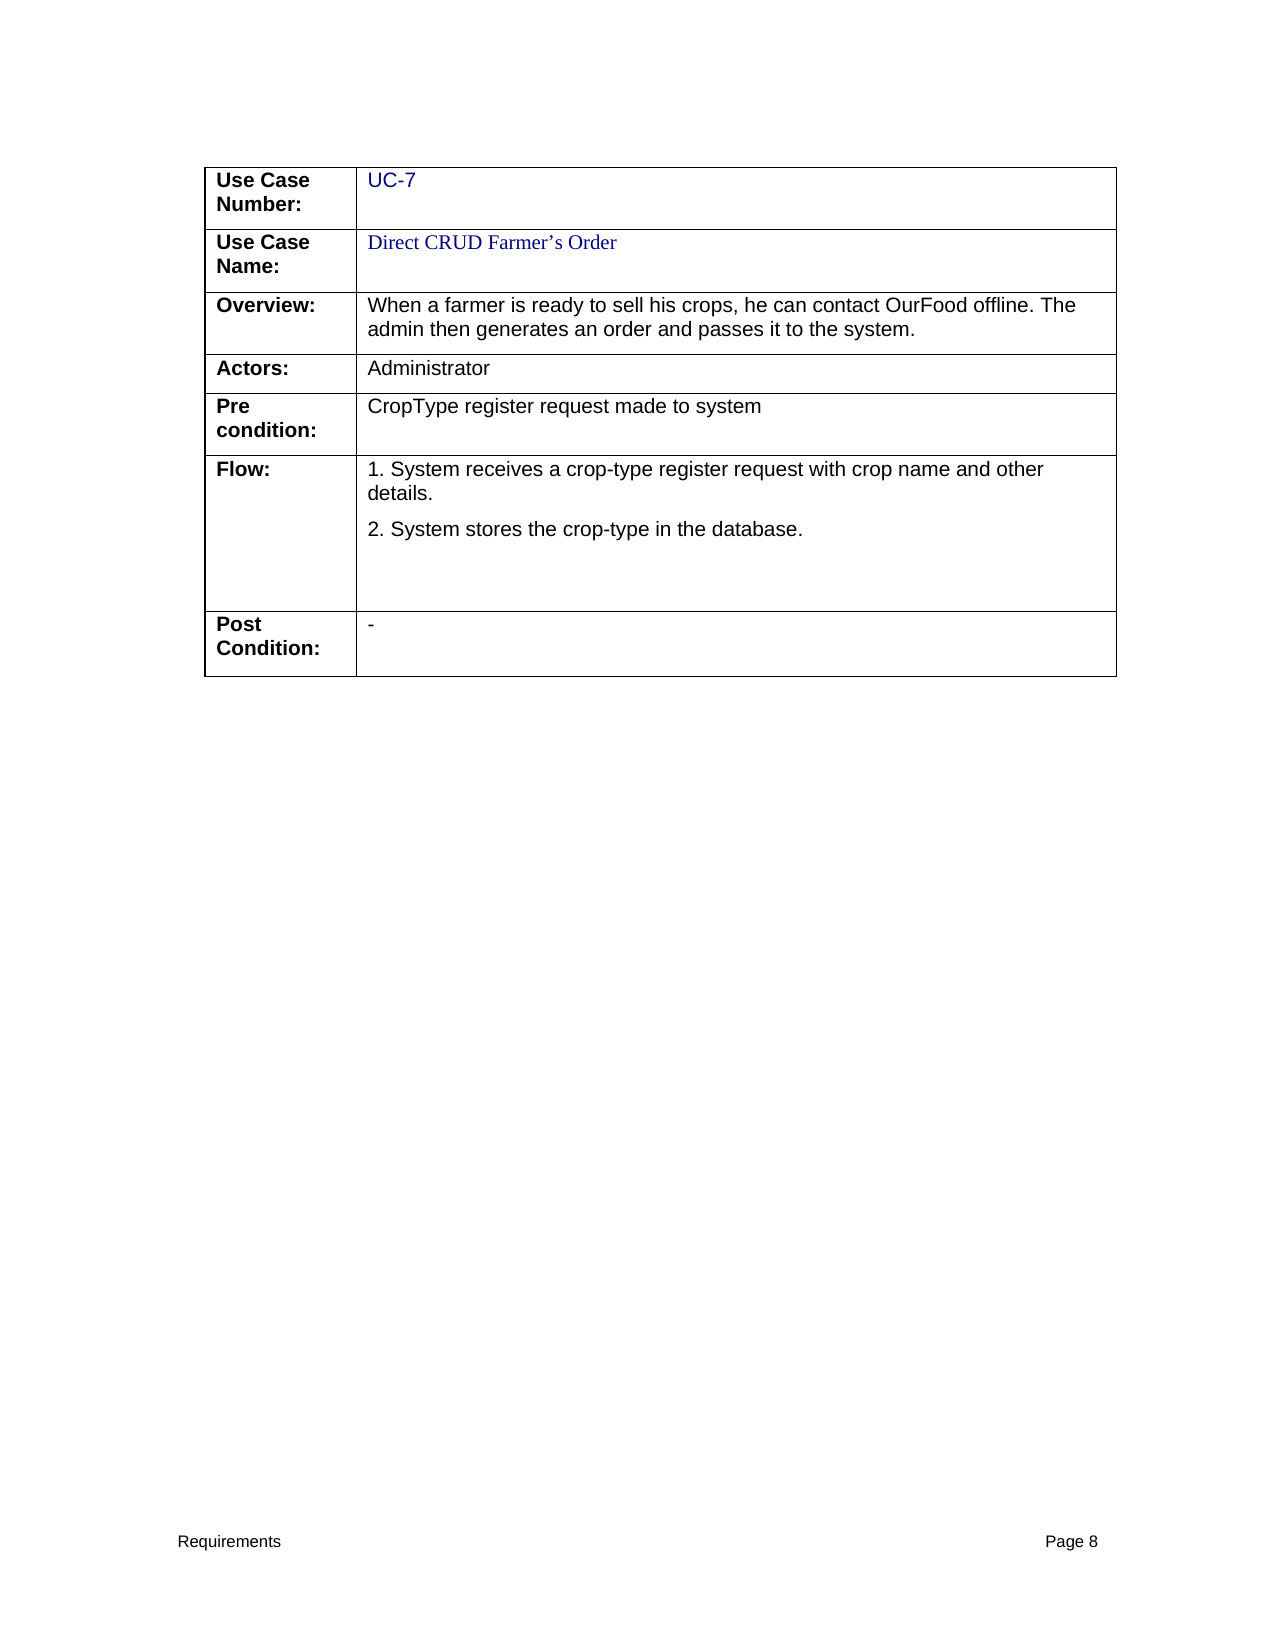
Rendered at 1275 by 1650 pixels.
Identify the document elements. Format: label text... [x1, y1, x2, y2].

table_cell Actors: [206, 355, 356, 393]
table_cell Post Condition: [206, 612, 356, 676]
table_cell Overview: [206, 293, 356, 354]
table_cell Pre condition: [206, 394, 356, 455]
table_cell - [357, 612, 1116, 676]
table_cell CropType register request made to system [357, 394, 1116, 455]
table_cell Flow: [206, 456, 356, 611]
table_cell 1. System receives a crop-type register request with crop name and other details. 2. System stores the crop-type in the database. [357, 456, 1116, 611]
table_cell Direct CRUD Farmer’s Order [357, 230, 1116, 292]
table_cell Administrator [357, 355, 1116, 393]
table_header Use Case Number: [206, 168, 356, 229]
table_cell Use Case Name: [206, 230, 356, 292]
table_header UC-7 [357, 168, 1116, 229]
table_cell When a farmer is ready to sell his crops, he can contact OurFood offline. The admin then generates an order and passes it to the system. [357, 293, 1116, 354]
